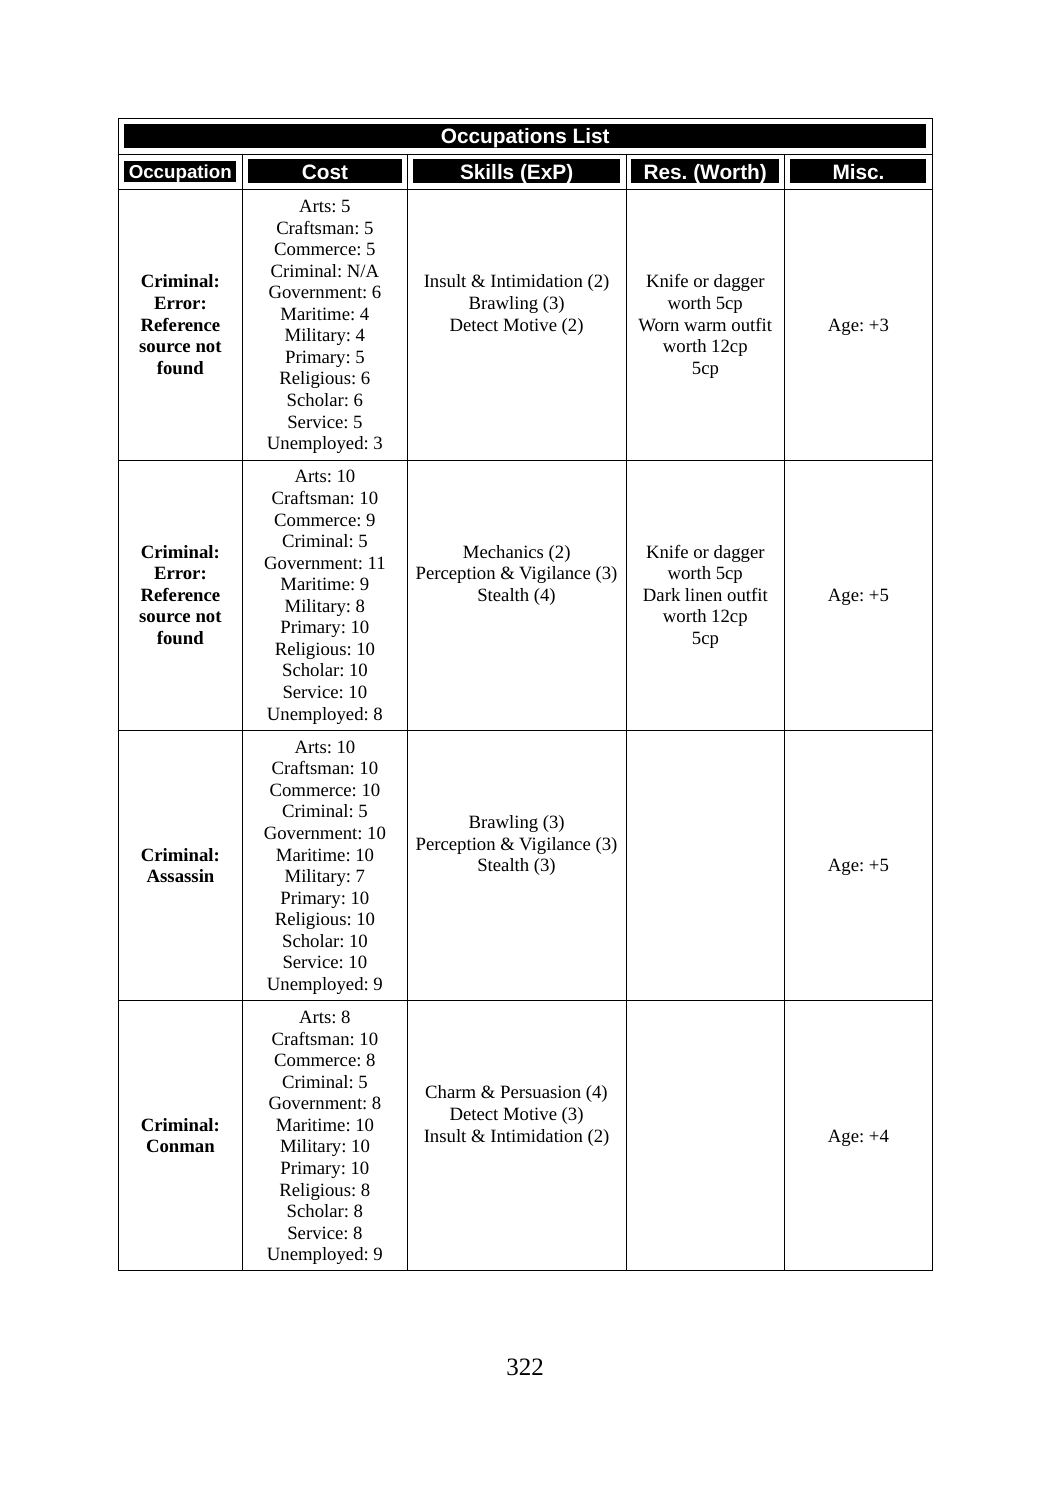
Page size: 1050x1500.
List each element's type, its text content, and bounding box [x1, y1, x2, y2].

table_cell Skills (ExP) [408, 155, 626, 189]
table_cell Arts: 5 Craftsman: 5 Commerce: 5 Criminal: N/A Government: 6 Maritime: 4 Military: 4 Primary: 5 Religious: 6 Scholar: 6 Service: 5 Unemployed: 3 [243, 190, 407, 459]
table_cell Arts: 10 Craftsman: 10 Commerce: 9 Criminal: 5 Government: 11 Maritime: 9 Military: 8 Primary: 10 Religious: 10 Scholar: 10 Service: 10 Unemployed: 8 [243, 461, 407, 730]
table_cell Misc. [785, 155, 932, 189]
table_cell Arts: 8 Craftsman: 10 Commerce: 8 Criminal: 5 Government: 8 Maritime: 10 Military: 10 Primary: 10 Religious: 8 Scholar: 8 Service: 8 Unemployed: 9 [243, 1001, 407, 1270]
table_cell Criminal: Error: Reference source not found [119, 190, 242, 459]
table_cell Criminal: Assassin [119, 731, 242, 1000]
table_cell Insult & Intimidation (2) Brawling (3) Detect Motive (2) [408, 190, 626, 459]
table_cell Age: +3 [785, 190, 932, 459]
table_cell Criminal: Conman [119, 1001, 242, 1270]
table_cell Occupation [119, 155, 242, 189]
table_cell Age: +5 [785, 731, 932, 1000]
table_cell [627, 731, 784, 1000]
table_cell Knife or dagger worth 5cp Worn warm outfit worth 12cp 5cp [627, 190, 784, 459]
table_cell Charm & Persuasion (4) Detect Motive (3) Insult & Intimidation (2) [408, 1001, 626, 1270]
table_cell [627, 1001, 784, 1270]
table_cell Knife or dagger worth 5cp Dark linen outfit worth 12cp 5cp [627, 461, 784, 730]
table_cell Res. (Worth) [627, 155, 784, 189]
table_cell Age: +5 [785, 461, 932, 730]
table_cell Age: +4 [785, 1001, 932, 1270]
table_cell Arts: 10 Craftsman: 10 Commerce: 10 Criminal: 5 Government: 10 Maritime: 10 Military: 7 Primary: 10 Religious: 10 Scholar: 10 Service: 10 Unemployed: 9 [243, 731, 407, 1000]
table_cell Cost [243, 155, 407, 189]
table_cell Brawling (3) Perception & Vigilance (3) Stealth (3) [408, 731, 626, 1000]
table_cell Criminal: Error: Reference source not found [119, 461, 242, 730]
table_cell Mechanics (2) Perception & Vigilance (3) Stealth (4) [408, 461, 626, 730]
table_header Occupations List [119, 119, 932, 154]
